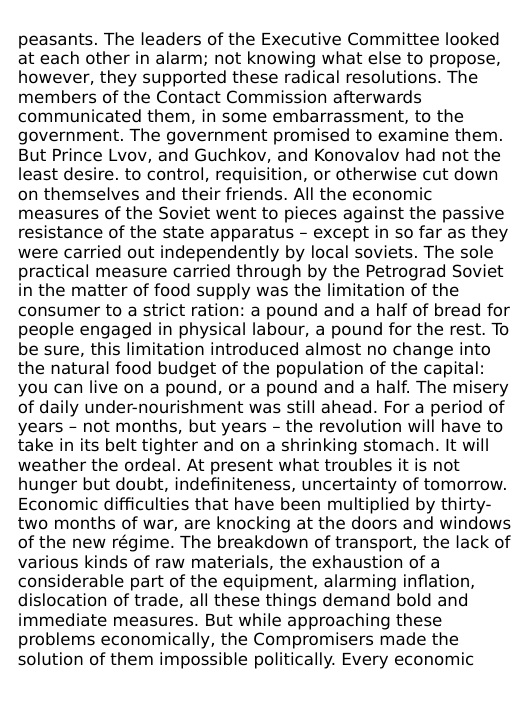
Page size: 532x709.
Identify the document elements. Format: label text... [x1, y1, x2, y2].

text peasants. The leaders of the Executive Committee looked at each other in alarm; not knowing what else to propose, however, they supported these radical resolutions. The members of the Contact Commission afterwards communicated them, in some embarrassment, to the government. The government promised to examine them. But Prince Lvov, and Guchkov, and Konovalov had not the least desire. to control, requisition, or otherwise cut down on themselves and their friends. All the economic measures of the Soviet went to pieces against the passive resistance of the state apparatus – except in so far as they were carried out independently by local soviets. The sole practical measure carried through by the Petrograd Soviet in the matter of food supply was the limitation of the consumer to a strict ration: a pound and a half of bread for people engaged in physical labour, a pound for the rest. To be sure, this limitation introduced almost no change into the natural food budget of the population of the capital: you can live on a pound, or a pound and a half. The misery of daily under-nourishment was still ahead. For a period of years – not months, but years – the revolution will have to take in its belt tighter and on a shrinking stomach. It will weather the ordeal. At present what troubles it is not hunger but doubt, indefiniteness, uncertainty of tomorrow. Economic difficulties that have been multiplied by thirty-two months of war, are knocking at the doors and windows of the new régime. The breakdown of transport, the lack of various kinds of raw materials, the exhaustion of a considerable part of the equipment, alarming inflation, dislocation of trade, all these things demand bold and immediate measures. But while approaching these problems economically, the Compromisers made the solution of them impossible politically. Every economic [18, 29, 514, 669]
